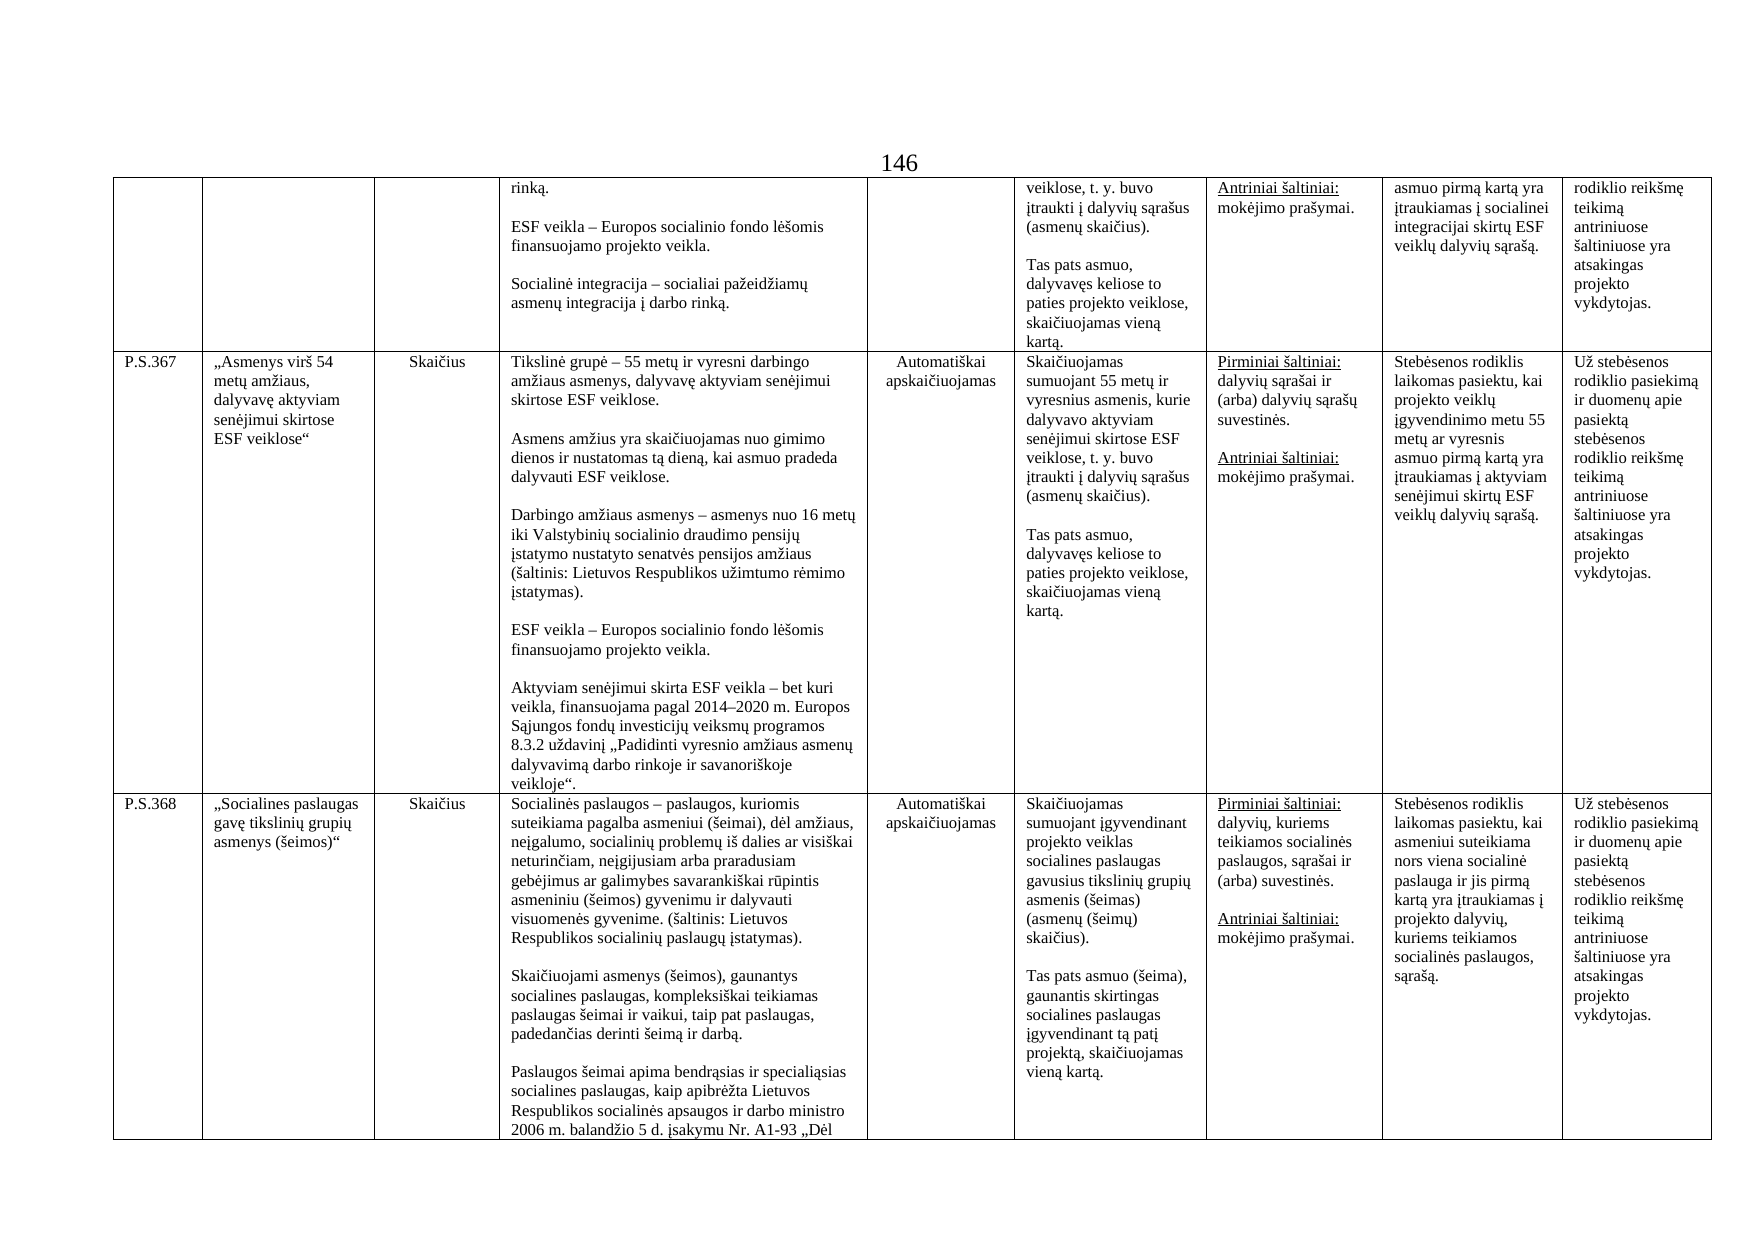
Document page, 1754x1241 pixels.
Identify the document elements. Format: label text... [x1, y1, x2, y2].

table_cell „Asmenys virš 54 metų amžiaus, dalyvavę aktyviam senėjimui skirtose ESF veiklose“ [203, 352, 374, 793]
table_cell Pirminiai šaltiniai: dalyvių sąrašai ir (arba) dalyvių sąrašų suvestinės. Antriniai šaltiniai: mokėjimo prašymai. [1207, 352, 1382, 793]
table_cell Skaičius [375, 794, 499, 1139]
table_cell Antriniai šaltiniai: mokėjimo prašymai. [1207, 178, 1382, 351]
table_cell „Socialines paslaugas gavę tikslinių grupių asmenys (šeimos)“ [203, 794, 374, 1139]
table_cell rinką. ESF veikla – Europos socialinio fondo lėšomis finansuojamo projekto veikla. Socialinė integracija – socialiai pažeidžiamų asmenų integracija į darbo rinką. [500, 178, 867, 351]
table_cell Stebėsenos rodiklis laikomas pasiektu, kai asmeniui suteikiama nors viena socialinė paslauga ir jis pirmą kartą yra įtraukiamas į projekto dalyvių, kuriems teikiamos socialinės paslaugos, sąrašą. [1383, 794, 1562, 1139]
table_cell P.S.367 [114, 352, 202, 793]
table_cell Už stebėsenos rodiklio pasiekimą ir duomenų apie pasiektą stebėsenos rodiklio reikšmę teikimą antriniuose šaltiniuose yra atsakingas projekto vykdytojas. [1563, 352, 1711, 793]
table_cell Tikslinė grupė – 55 metų ir vyresni darbingo amžiaus asmenys, dalyvavę aktyviam senėjimui skirtose ESF veiklose. Asmens amžius yra skaičiuojamas nuo gimimo dienos ir nustatomas tą dieną, kai asmuo pradeda dalyvauti ESF veiklose. Darbingo amžiaus asmenys – asmenys nuo 16 metų iki Valstybinių socialinio draudimo pensijų įstatymo nustatyto senatvės pensijos amžiaus (šaltinis: Lietuvos Respublikos užimtumo rėmimo įstatymas). ESF veikla – Europos socialinio fondo lėšomis finansuojamo projekto veikla. Aktyviam senėjimui skirta ESF veikla – bet kuri veikla, finansuojama pagal 2014–2020 m. Europos Sąjungos fondų investicijų veiksmų programos 8.3.2 uždavinį „Padidinti vyresnio amžiaus asmenų dalyvavimą darbo rinkoje ir savanoriškoje veikloje“. [500, 352, 867, 793]
table_cell asmuo pirmą kartą yra įtraukiamas į socialinei integracijai skirtų ESF veiklų dalyvių sąrašą. [1383, 178, 1562, 351]
table_cell Už stebėsenos rodiklio pasiekimą ir duomenų apie pasiektą stebėsenos rodiklio reikšmę teikimą antriniuose šaltiniuose yra atsakingas projekto vykdytojas. [1563, 794, 1711, 1139]
table_cell P.S.368 [114, 794, 202, 1139]
table_cell [114, 178, 202, 351]
table_cell rodiklio reikšmę teikimą antriniuose šaltiniuose yra atsakingas projekto vykdytojas. [1563, 178, 1711, 351]
table_cell veiklose, t. y. buvo įtraukti į dalyvių sąrašus (asmenų skaičius). Tas pats asmuo, dalyvavęs keliose to paties projekto veiklose, skaičiuojamas vieną kartą. [1015, 178, 1206, 351]
table_cell Skaičiuojamas sumuojant 55 metų ir vyresnius asmenis, kurie dalyvavo aktyviam senėjimui skirtose ESF veiklose, t. y. buvo įtraukti į dalyvių sąrašus (asmenų skaičius). Tas pats asmuo, dalyvavęs keliose to paties projekto veiklose, skaičiuojamas vieną kartą. [1015, 352, 1206, 793]
table_cell Pirminiai šaltiniai: dalyvių, kuriems teikiamos socialinės paslaugos, sąrašai ir (arba) suvestinės. Antriniai šaltiniai: mokėjimo prašymai. [1207, 794, 1382, 1139]
table_cell [203, 178, 374, 351]
table_cell Automatiškai apskaičiuojamas [868, 794, 1014, 1139]
table_cell Skaičius [375, 352, 499, 793]
table_cell Stebėsenos rodiklis laikomas pasiektu, kai projekto veiklų įgyvendinimo metu 55 metų ar vyresnis asmuo pirmą kartą yra įtraukiamas į aktyviam senėjimui skirtų ESF veiklų dalyvių sąrašą. [1383, 352, 1562, 793]
table_cell [868, 178, 1014, 351]
table_cell Skaičiuojamas sumuojant įgyvendinant projekto veiklas socialines paslaugas gavusius tikslinių grupių asmenis (šeimas) (asmenų (šeimų) skaičius). Tas pats asmuo (šeima), gaunantis skirtingas socialines paslaugas įgyvendinant tą patį projektą, skaičiuojamas vieną kartą. [1015, 794, 1206, 1139]
table_cell Socialinės paslaugos – paslaugos, kuriomis suteikiama pagalba asmeniui (šeimai), dėl amžiaus, neįgalumo, socialinių problemų iš dalies ar visiškai neturinčiam, neįgijusiam arba praradusiam gebėjimus ar galimybes savarankiškai rūpintis asmeniniu (šeimos) gyvenimu ir dalyvauti visuomenės gyvenime. (šaltinis: Lietuvos Respublikos socialinių paslaugų įstatymas). Skaičiuojami asmenys (šeimos), gaunantys socialines paslaugas, kompleksiškai teikiamas paslaugas šeimai ir vaikui, taip pat paslaugas, padedančias derinti šeimą ir darbą. Paslaugos šeimai apima bendrąsias ir specialiąsias socialines paslaugas, kaip apibrėžta Lietuvos Respublikos socialinės apsaugos ir darbo ministro 2006 m. balandžio 5 d. įsakymu Nr. A1-93 „Dėl [500, 794, 867, 1139]
table_cell Automatiškai apskaičiuojamas [868, 352, 1014, 793]
table_cell [375, 178, 499, 351]
